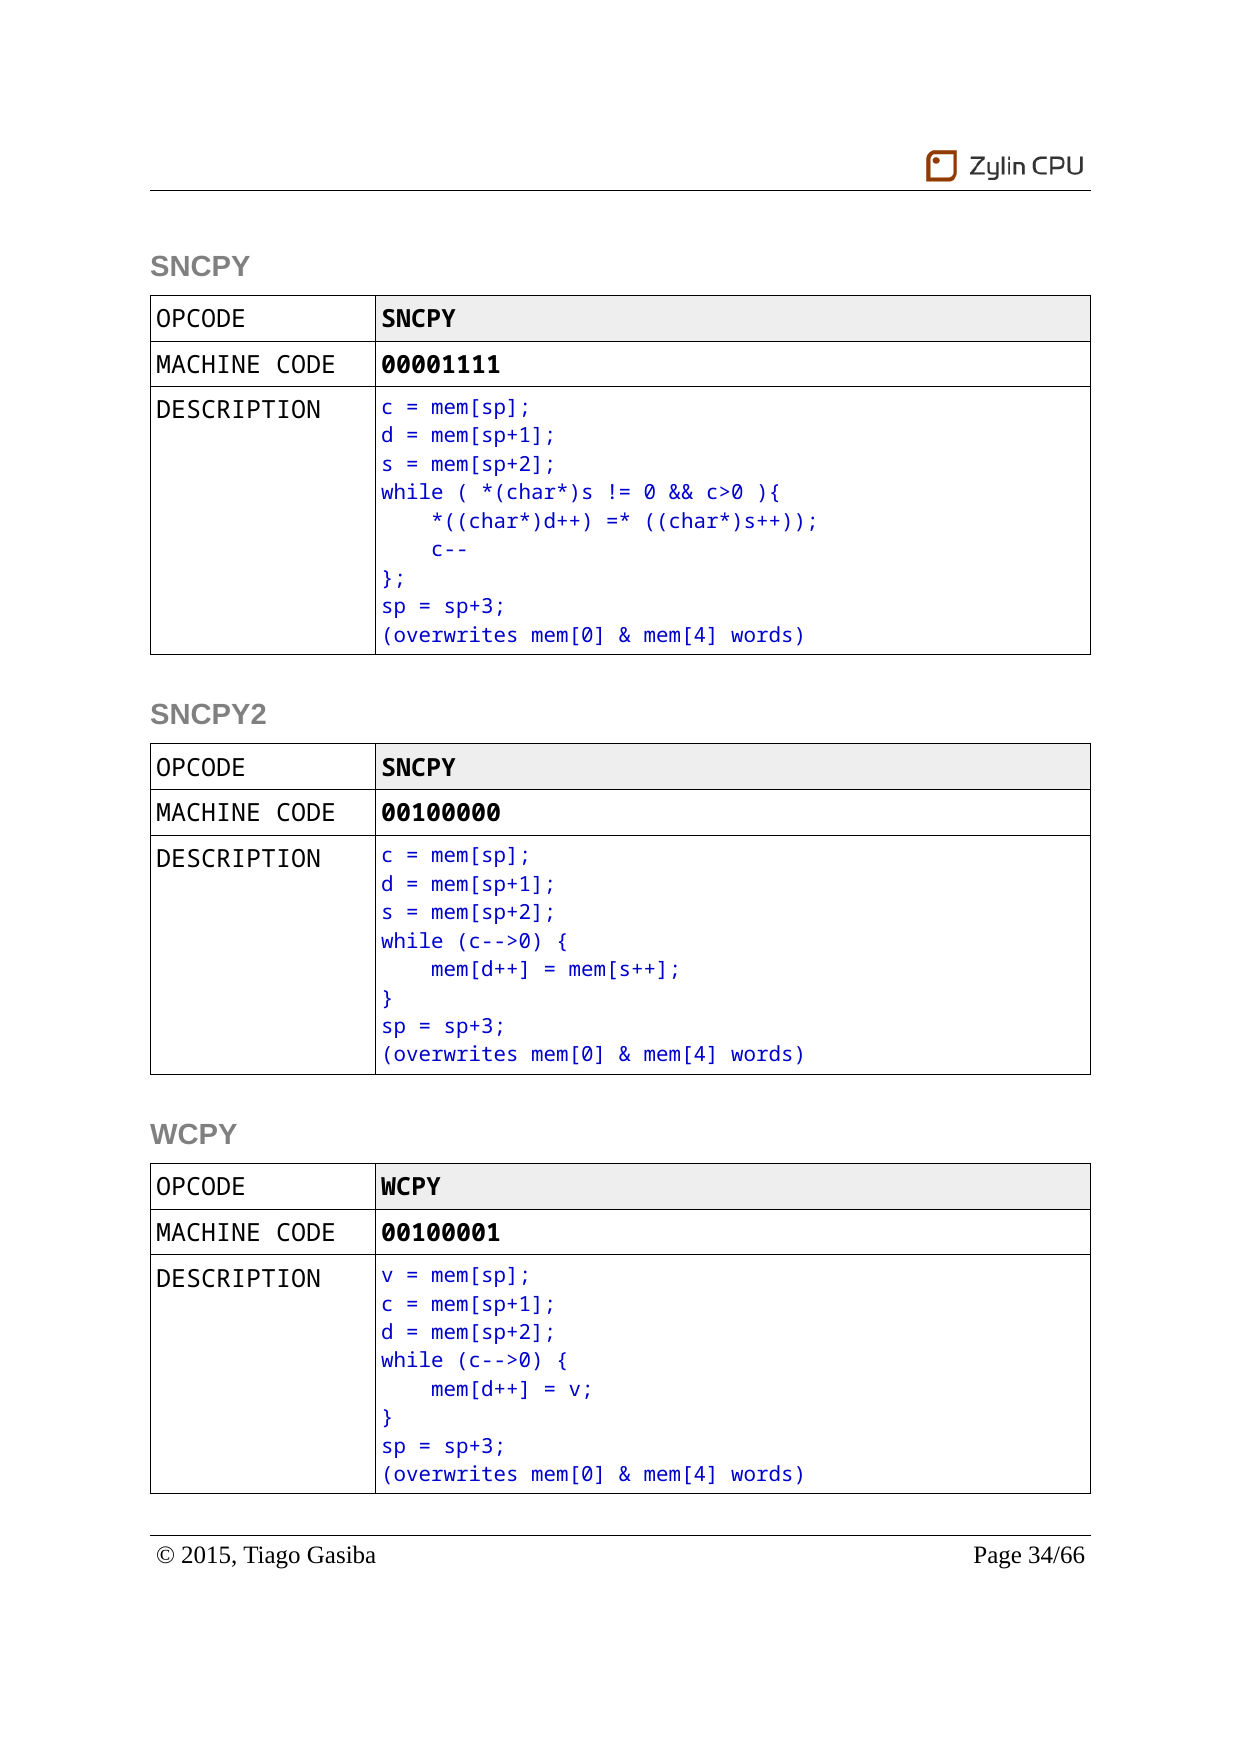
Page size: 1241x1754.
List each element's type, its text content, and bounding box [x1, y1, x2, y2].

table_header SNCPY [376, 744, 1090, 789]
table_header SNCPY [376, 296, 1090, 341]
table_cell v = mem[sp]; c = mem[sp+1]; d = mem[sp+2]; while (c-->0) { mem[d++] = v; } sp = sp+3; (overwrites mem[0] & mem[4] words) [376, 1255, 1090, 1493]
table_cell 00001111 [376, 342, 1090, 386]
table_cell MACHINE CODE [151, 790, 375, 835]
table_cell 00100000 [376, 790, 1090, 835]
table_cell 00100001 [376, 1210, 1090, 1254]
table_header OPCODE [151, 296, 375, 341]
subtitle WCPY [150, 1117, 1091, 1151]
table_cell c = mem[sp]; d = mem[sp+1]; s = mem[sp+2]; while (c-->0) { mem[d++] = mem[s++]; } sp = sp+3; (overwrites mem[0] & mem[4] words) [376, 836, 1090, 1074]
picture [922, 148, 1151, 185]
table_cell MACHINE CODE [151, 1210, 375, 1254]
subtitle SNCPY2 [150, 697, 1091, 731]
table_header OPCODE [151, 744, 375, 789]
table_cell DESCRIPTION [151, 387, 375, 654]
table_cell DESCRIPTION [151, 836, 375, 1074]
subtitle SNCPY [150, 249, 1091, 283]
table_header WCPY [376, 1164, 1090, 1209]
table_header OPCODE [151, 1164, 375, 1209]
table_cell c = mem[sp]; d = mem[sp+1]; s = mem[sp+2]; while ( *(char*)s != 0 && c>0 ){ *((char*)d++) =* ((char*)s++)); c-- }; sp = sp+3; (overwrites mem[0] & mem[4] words) [376, 387, 1090, 654]
table_cell MACHINE CODE [151, 342, 375, 386]
table_cell DESCRIPTION [151, 1255, 375, 1493]
